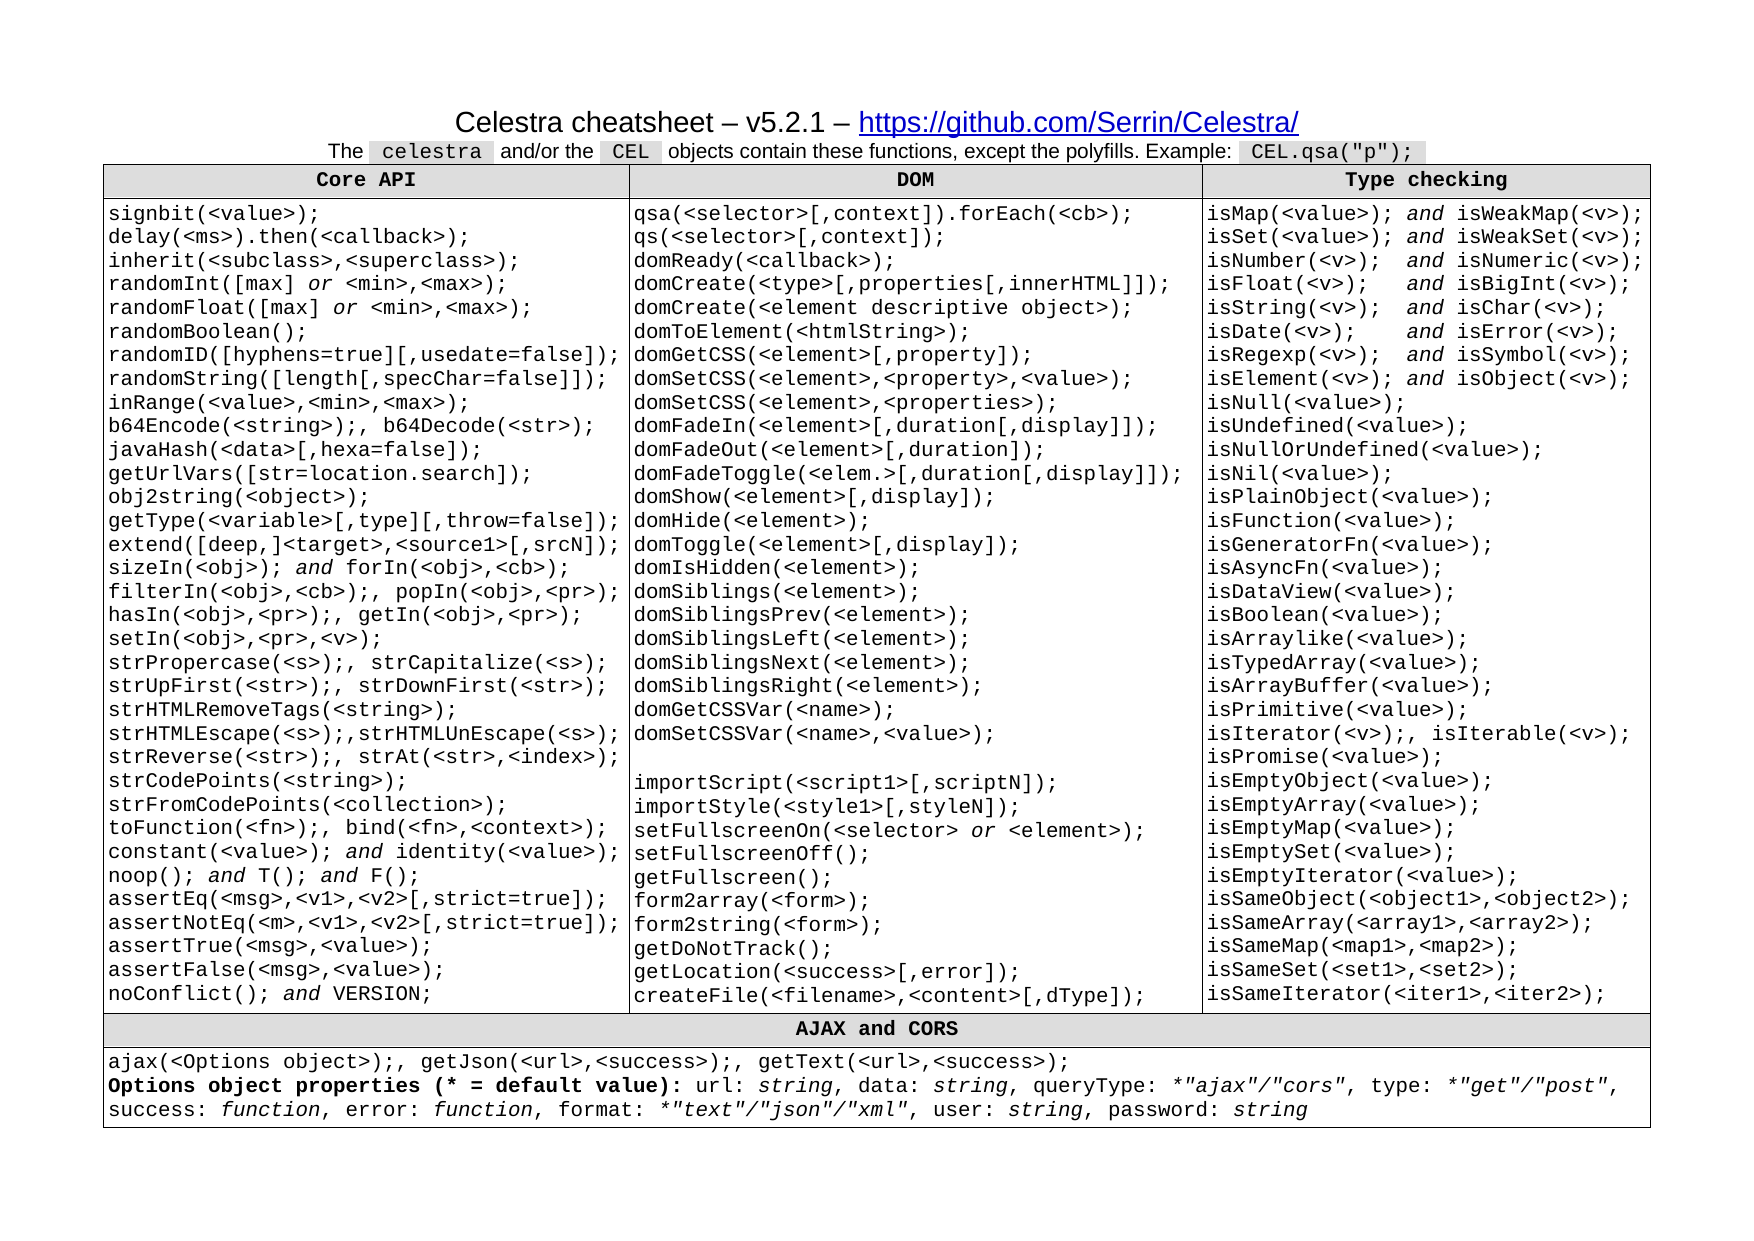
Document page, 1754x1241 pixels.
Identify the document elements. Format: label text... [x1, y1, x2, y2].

table_cell AJAX and CORS [104, 1014, 1650, 1046]
table_cell ajax(<Options object>);, getJson(<url>,<success>);, getText(<url>,<success>); Options object properties (* = default value): url: string, data: string, queryType: *"ajax"/"cors", type: *"get"/"post", success: function, error: function, format: *"text"/"json"/"xml", user: string, password: string [104, 1048, 1650, 1127]
text The celestra and/or the CEL objects contain these functions, except the polyfills. Example: CEL.qsa("p"); [105, 138, 1648, 164]
table_header DOM [630, 165, 1202, 197]
table_cell isMap(<value>); and isWeakMap(<v>); isSet(<value>); and isWeakSet(<v>); isNumber(<v>); and isNumeric(<v>); isFloat(<v>); and isBigInt(<v>); isString(<v>); and isChar(<v>); isDate(<v>); and isError(<v>); isRegexp(<v>); and isSymbol(<v>); isElement(<v>); and isObject(<v>); isNull(<value>); isUndefined(<value>); isNullOrUndefined(<value>); isNil(<value>); isPlainObject(<value>); isFunction(<value>); isGeneratorFn(<value>); isAsyncFn(<value>); isDataView(<value>); isBoolean(<value>); isArraylike(<value>); isTypedArray(<value>); isArrayBuffer(<value>); isPrimitive(<value>); isIterator(<v>);, isIterable(<v>); isPromise(<value>); isEmptyObject(<value>); isEmptyArray(<value>); isEmptyMap(<value>); isEmptySet(<value>); isEmptyIterator(<value>); isSameObject(<object1>,<object2>); isSameArray(<array1>,<array2>); isSameMap(<map1>,<map2>); isSameSet(<set1>,<set2>); isSameIterator(<iter1>,<iter2>); [1203, 199, 1650, 1013]
table_cell signbit(<value>); delay(<ms>).then(<callback>); inherit(<subclass>,<superclass>); randomInt([max] or <min>,<max>); randomFloat([max] or <min>,<max>); randomBoolean(); randomID([hyphens=true][,usedate=false]); randomString([length[,specChar=false]]); inRange(<value>,<min>,<max>); b64Encode(<string>);, b64Decode(<str>); javaHash(<data>[,hexa=false]); getUrlVars([str=location.search]); obj2string(<object>); getType(<variable>[,type][,throw=false]); extend([deep,]<target>,<source1>[,srcN]); sizeIn(<obj>); and forIn(<obj>,<cb>); filterIn(<obj>,<cb>);, popIn(<obj>,<pr>); hasIn(<obj>,<pr>);, getIn(<obj>,<pr>); setIn(<obj>,<pr>,<v>); strPropercase(<s>);, strCapitalize(<s>); strUpFirst(<str>);, strDownFirst(<str>); strHTMLRemoveTags(<string>); strHTMLEscape(<s>);,strHTMLUnEscape(<s>); strReverse(<str>);, strAt(<str>,<index>); strCodePoints(<string>); strFromCodePoints(<collection>); toFunction(<fn>);, bind(<fn>,<context>); constant(<value>); and identity(<value>); noop(); and T(); and F(); assertEq(<msg>,<v1>,<v2>[,strict=true]); assertNotEq(<m>,<v1>,<v2>[,strict=true]); assertTrue(<msg>,<value>); assertFalse(<msg>,<value>); noConflict(); and VERSION; [104, 199, 629, 1013]
text Celestra cheatsheet – v5.2.1 – https://github.com/Serrin/Celestra/ [105, 105, 1648, 138]
table_cell qsa(<selector>[,context]).forEach(<cb>); qs(<selector>[,context]); domReady(<callback>); domCreate(<type>[,properties[,innerHTML]]); domCreate(<element descriptive object>); domToElement(<htmlString>); domGetCSS(<element>[,property]); domSetCSS(<element>,<property>,<value>); domSetCSS(<element>,<properties>); domFadeIn(<element>[,duration[,display]]); domFadeOut(<element>[,duration]); domFadeToggle(<elem.>[,duration[,display]]); domShow(<element>[,display]); domHide(<element>); domToggle(<element>[,display]); domIsHidden(<element>); domSiblings(<element>); domSiblingsPrev(<element>); domSiblingsLeft(<element>); domSiblingsNext(<element>); domSiblingsRight(<element>); domGetCSSVar(<name>); domSetCSSVar(<name>,<value>); importScript(<script1>[,scriptN]); importStyle(<style1>[,styleN]); setFullscreenOn(<selector> or <element>); setFullscreenOff(); getFullscreen(); form2array(<form>); form2string(<form>); getDoNotTrack(); getLocation(<success>[,error]); createFile(<filename>,<content>[,dType]); [630, 199, 1202, 1013]
table_header Core API [104, 165, 629, 197]
table_header Type checking [1203, 165, 1650, 197]
